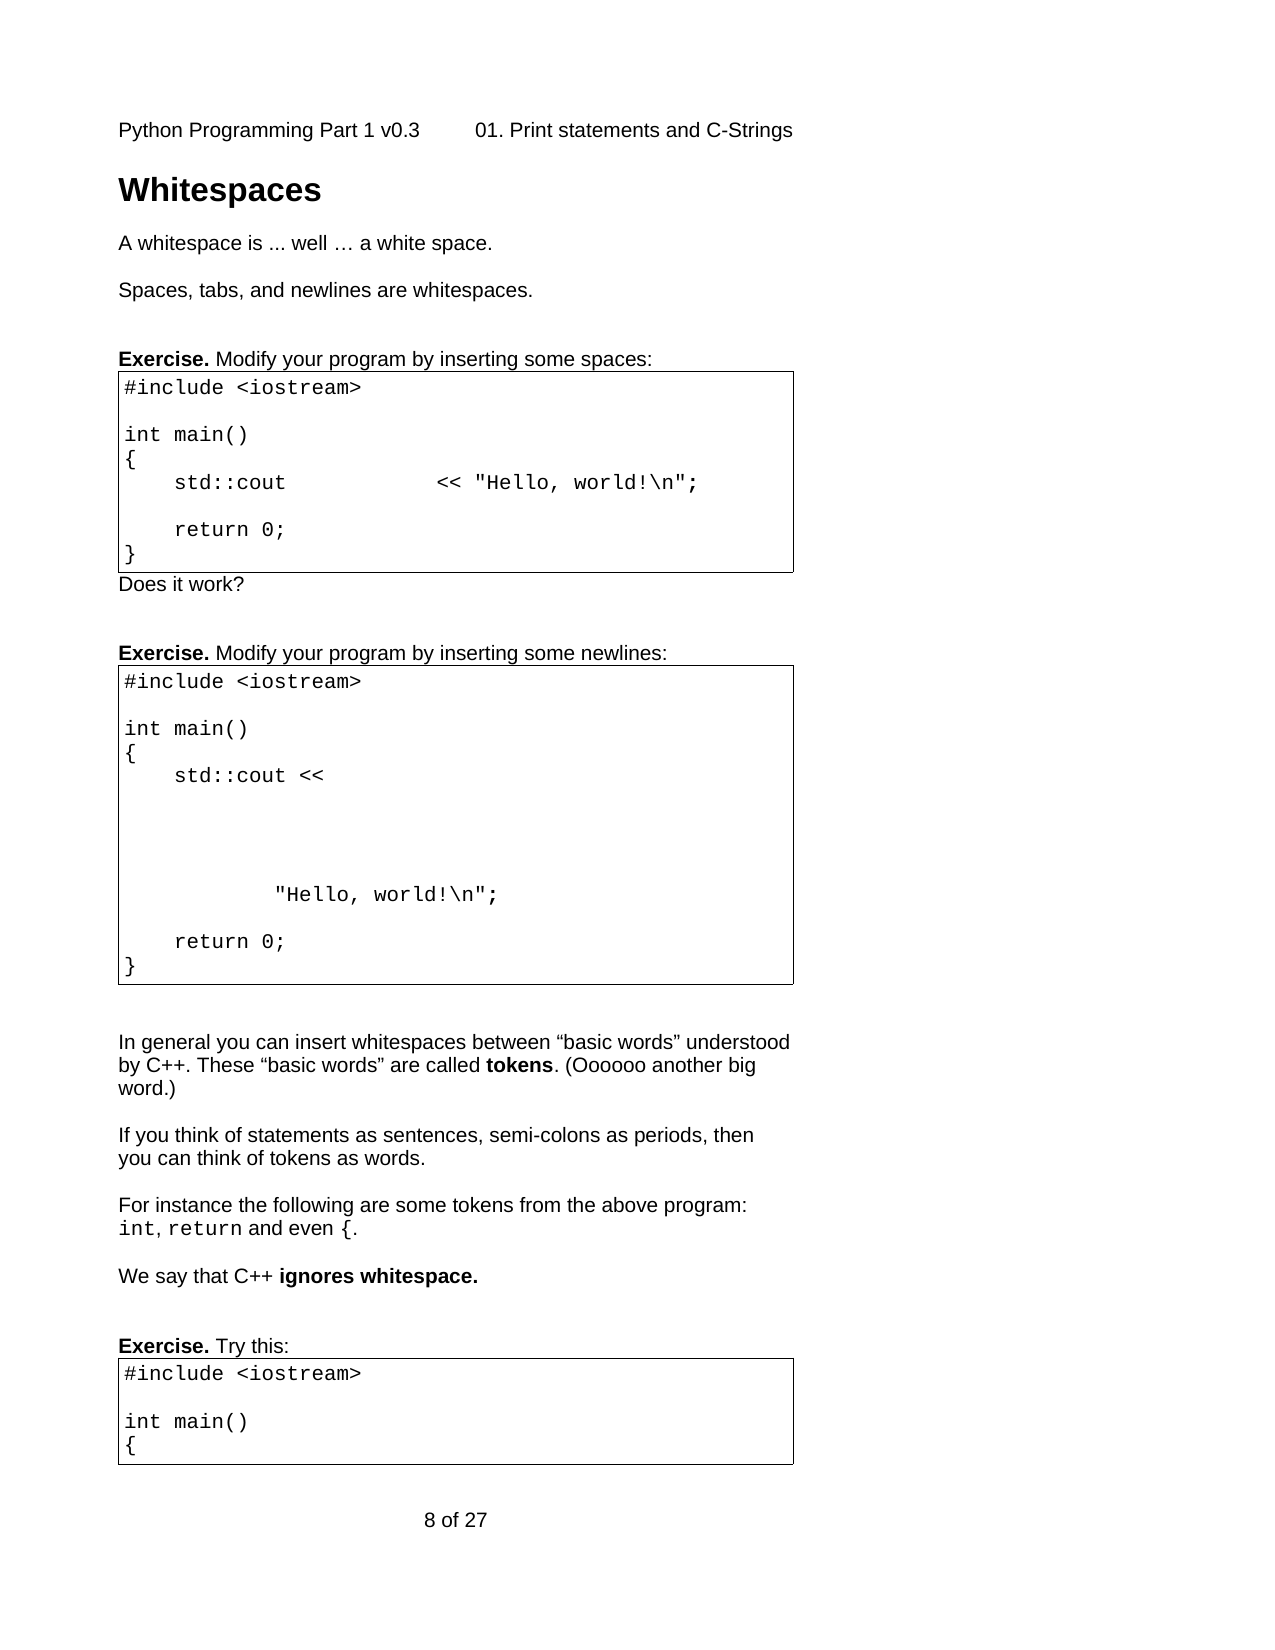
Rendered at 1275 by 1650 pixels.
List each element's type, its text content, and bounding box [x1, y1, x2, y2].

table_header #include <iostream> int main() { std::cout << "Hello, world!\n"; return 0; } [119, 372, 793, 572]
text Spaces, tabs, and newlines are whitespaces. [118, 278, 793, 302]
text If you think of statements as sentences, semi-colons as periods, then you can think of tokens as words. [118, 1123, 793, 1170]
text Does it work? [118, 573, 793, 595]
text In general you can insert whitespaces between “basic words” understood by C++. These “basic words” are called tokens. (Oooooo another big word.) [118, 1031, 793, 1100]
text A whitespace is ... well … a white space. [118, 232, 793, 255]
text Whitespaces [118, 171, 793, 209]
text Exercise. Modify your program by inserting some newlines: [118, 642, 793, 665]
text We say that C++ ignores whitespace. [118, 1265, 793, 1288]
text Exercise. Modify your program by inserting some spaces: [118, 348, 793, 371]
text For instance the following are some tokens from the above program: int, return and even {. [118, 1193, 793, 1241]
text Exercise. Try this: [118, 1334, 793, 1358]
table_header #include <iostream> int main() { std::cout << "Hello, world!\n"; return 0; } [119, 666, 793, 984]
table_header #include <iostream> int main() { [119, 1359, 793, 1464]
